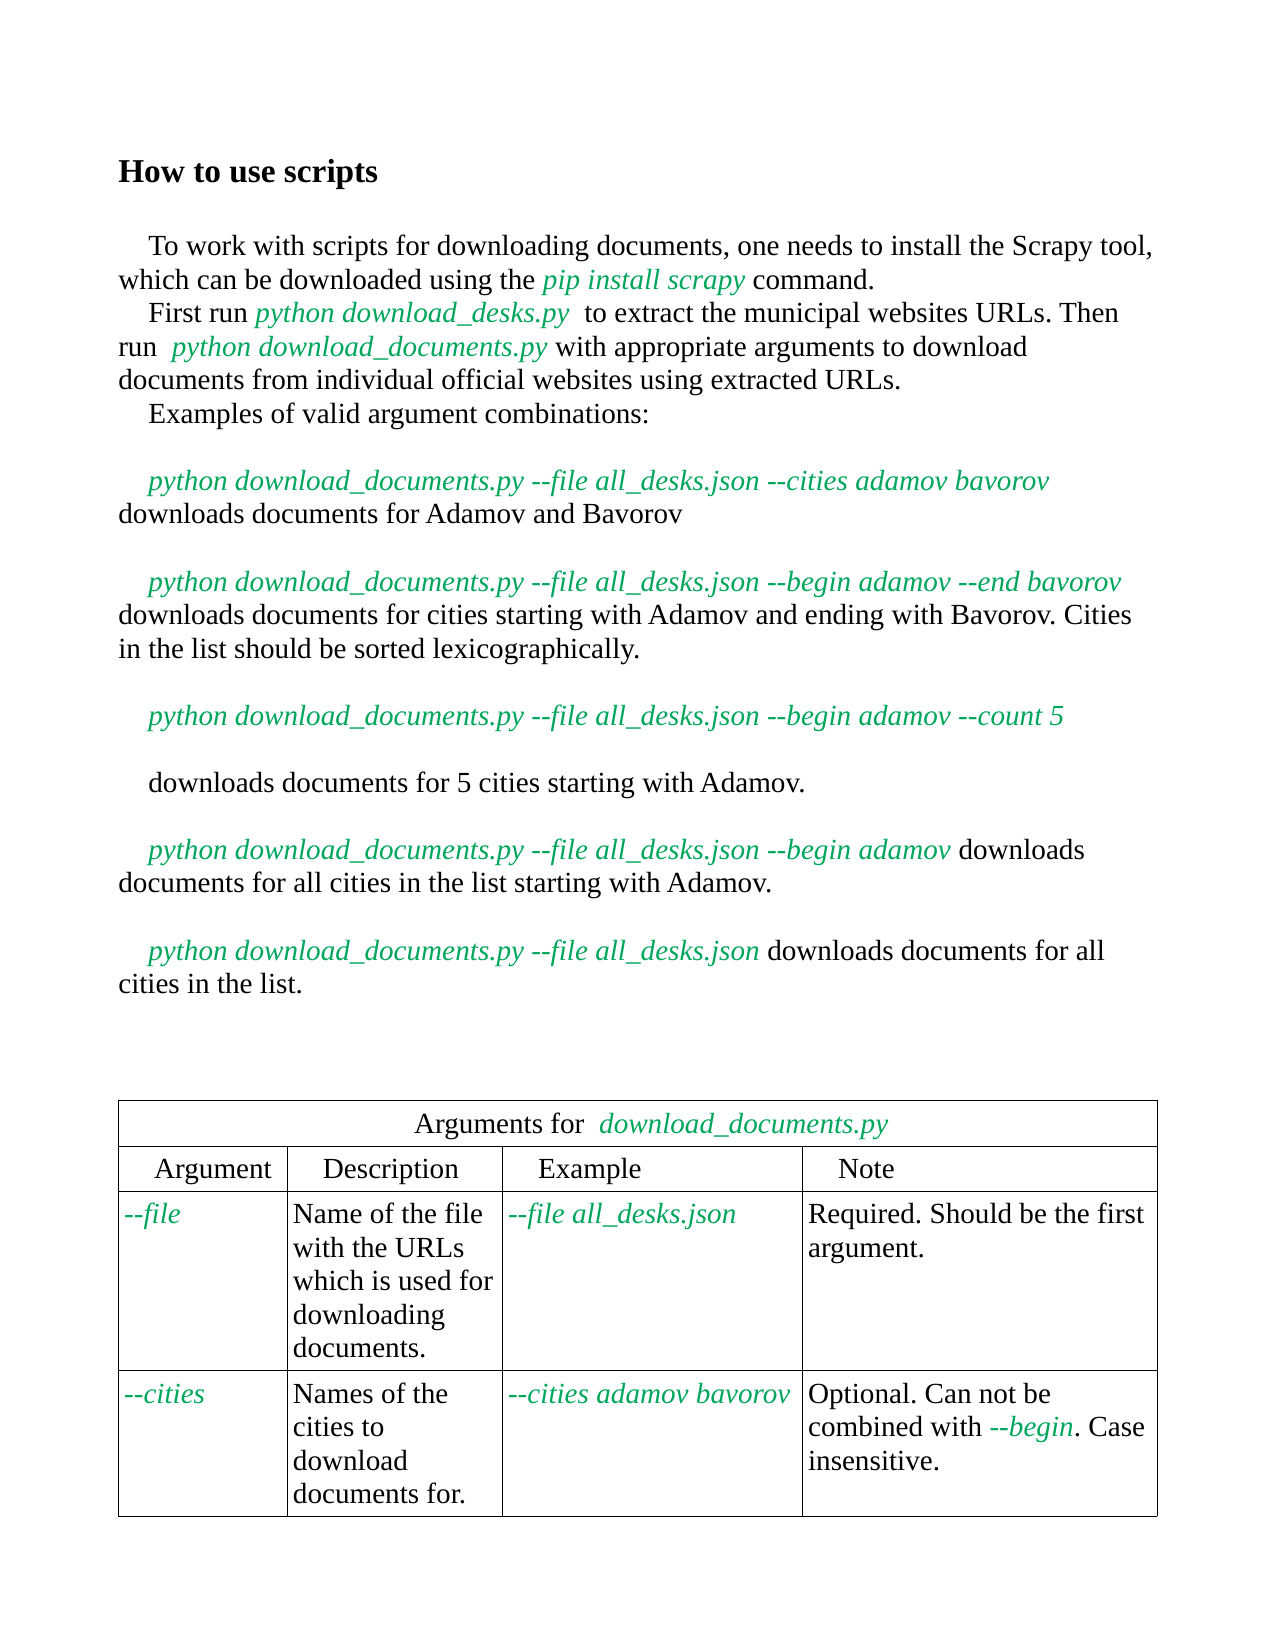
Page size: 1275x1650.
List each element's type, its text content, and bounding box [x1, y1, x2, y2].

table_cell Example [503, 1147, 802, 1191]
table_cell --file all_desks.json [503, 1192, 802, 1370]
table_cell Argument [119, 1147, 287, 1191]
table_cell Note [803, 1147, 1157, 1191]
text python download_documents.py --file all_desks.json --begin adamov --count 5 [118, 698, 1157, 731]
table_cell Description [288, 1147, 502, 1191]
table_cell Name of the file with the URLs which is used for downloading documents. [288, 1192, 502, 1370]
text python download_documents.py --file all_desks.json downloads documents for all cities in the list. [118, 933, 1157, 1000]
text python download_documents.py --file all_desks.json --begin adamov --end bavorov downloads documents for cities starting with Adamov and ending with Bavorov. Cities in the list should be sorted lexicographically. [118, 564, 1157, 664]
text How to use scripts [118, 152, 1157, 190]
text Examples of valid argument combinations: [118, 396, 1157, 429]
text To work with scripts for downloading documents, one needs to install the Scrapy tool, which can be downloaded using the pip install scrapy command. [118, 228, 1157, 295]
table_cell Names of the cities to download documents for. [288, 1371, 502, 1516]
table_cell --cities adamov bavorov [503, 1371, 802, 1516]
table_cell Required. Should be the first argument. [803, 1192, 1157, 1370]
table_cell Optional. Can not be combined with --begin. Case insensitive. [803, 1371, 1157, 1516]
table_header Arguments for download_documents.py [119, 1101, 1157, 1146]
text downloads documents for 5 cities starting with Adamov. [118, 765, 1157, 798]
text First run python download_desks.py to extract the municipal websites URLs. Then run python download_documents.py with appropriate arguments to download documents from individual official websites using extracted URLs. [118, 295, 1157, 396]
table_cell --file [119, 1192, 287, 1370]
table_cell --cities [119, 1371, 287, 1516]
text python download_documents.py --file all_desks.json --begin adamov downloads documents for all cities in the list starting with Adamov. [118, 832, 1157, 899]
text python download_documents.py --file all_desks.json --cities adamov bavorov downloads documents for Adamov and Bavorov [118, 463, 1157, 530]
